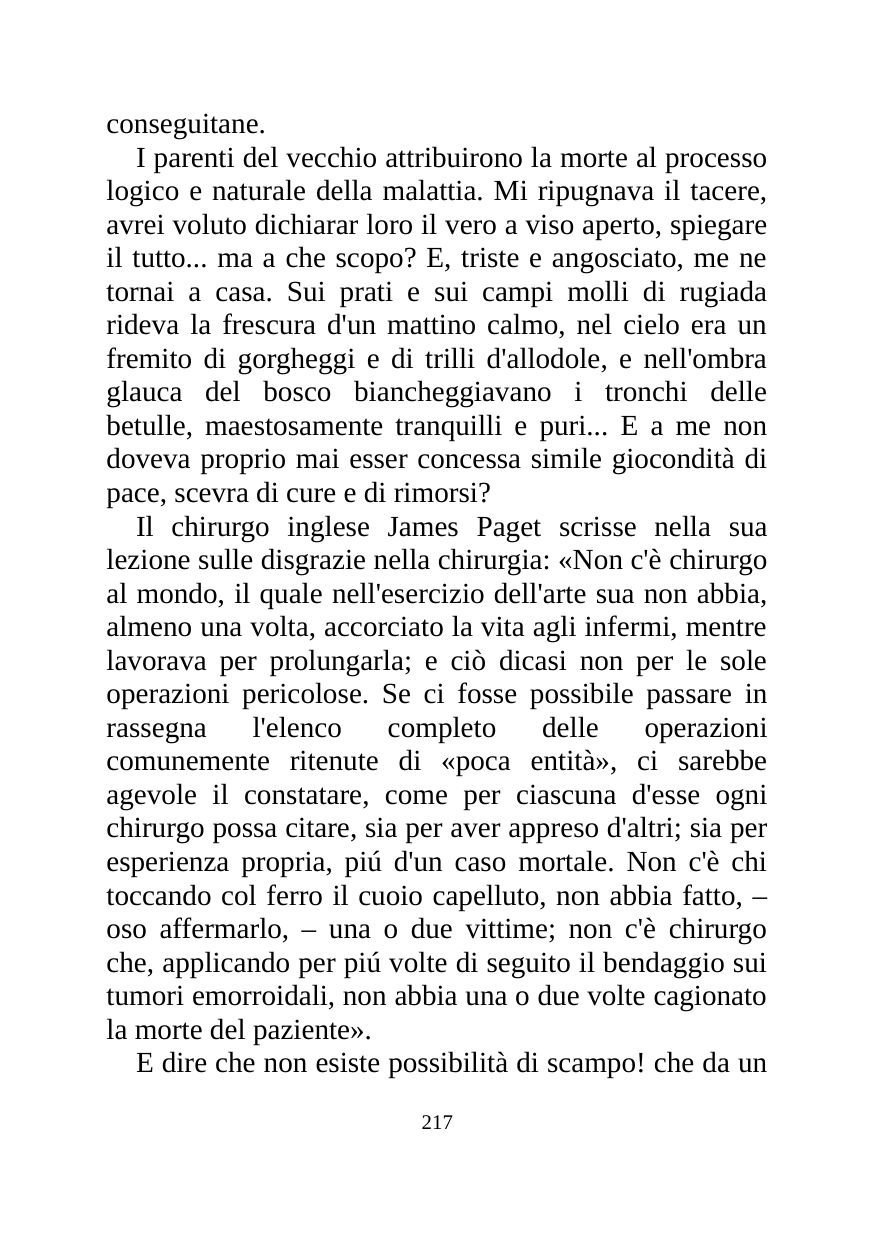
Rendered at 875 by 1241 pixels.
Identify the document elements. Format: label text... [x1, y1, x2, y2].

text I parenti del vecchio attribuirono la morte al processo logico e naturale della malattia. Mi ripugnava il tacere, avrei voluto dichiarar loro il vero a viso aperto, spiegare il tutto... ma a che scopo? E, triste e angosciato, me ne tornai a casa. Sui prati e sui campi molli di rugiada rideva la frescura d'un mattino calmo, nel cielo era un fremito di gorgheggi e di trilli d'allodole, e nell'ombra glauca del bosco biancheggiavano i tronchi delle betulle, maestosamente tranquilli e puri... E a me non doveva proprio mai esser concessa simile giocondità di pace, scevra di cure e di rimorsi? [106, 140, 768, 509]
text Il chirurgo inglese James Paget scrisse nella sua lezione sulle disgrazie nella chirurgia: «Non c'è chirurgo al mondo, il quale nell'esercizio dell'arte sua non abbia, almeno una volta, accorciato la vita agli infermi, mentre lavorava per prolungarla; e ciò dicasi non per le sole operazioni pericolose. Se ci fosse possibile passare in rassegna l'elenco completo delle operazioni comunemente ritenute di «poca entità», ci sarebbe agevole il constatare, come per ciascuna d'esse ogni chirurgo possa citare, sia per aver appreso d'altri; sia per esperienza propria, piú d'un caso mortale. Non c'è chi toccando col ferro il cuoio capelluto, non abbia fatto, – oso affermarlo, – una o due vittime; non c'è chirurgo che, applicando per piú volte di seguito il bendaggio sui tumori emorroidali, non abbia una o due volte cagionato la morte del paziente». [106, 509, 768, 1045]
text conseguitane. [106, 106, 768, 140]
text E dire che non esiste possibilità di scampo! che da un [106, 1045, 768, 1079]
